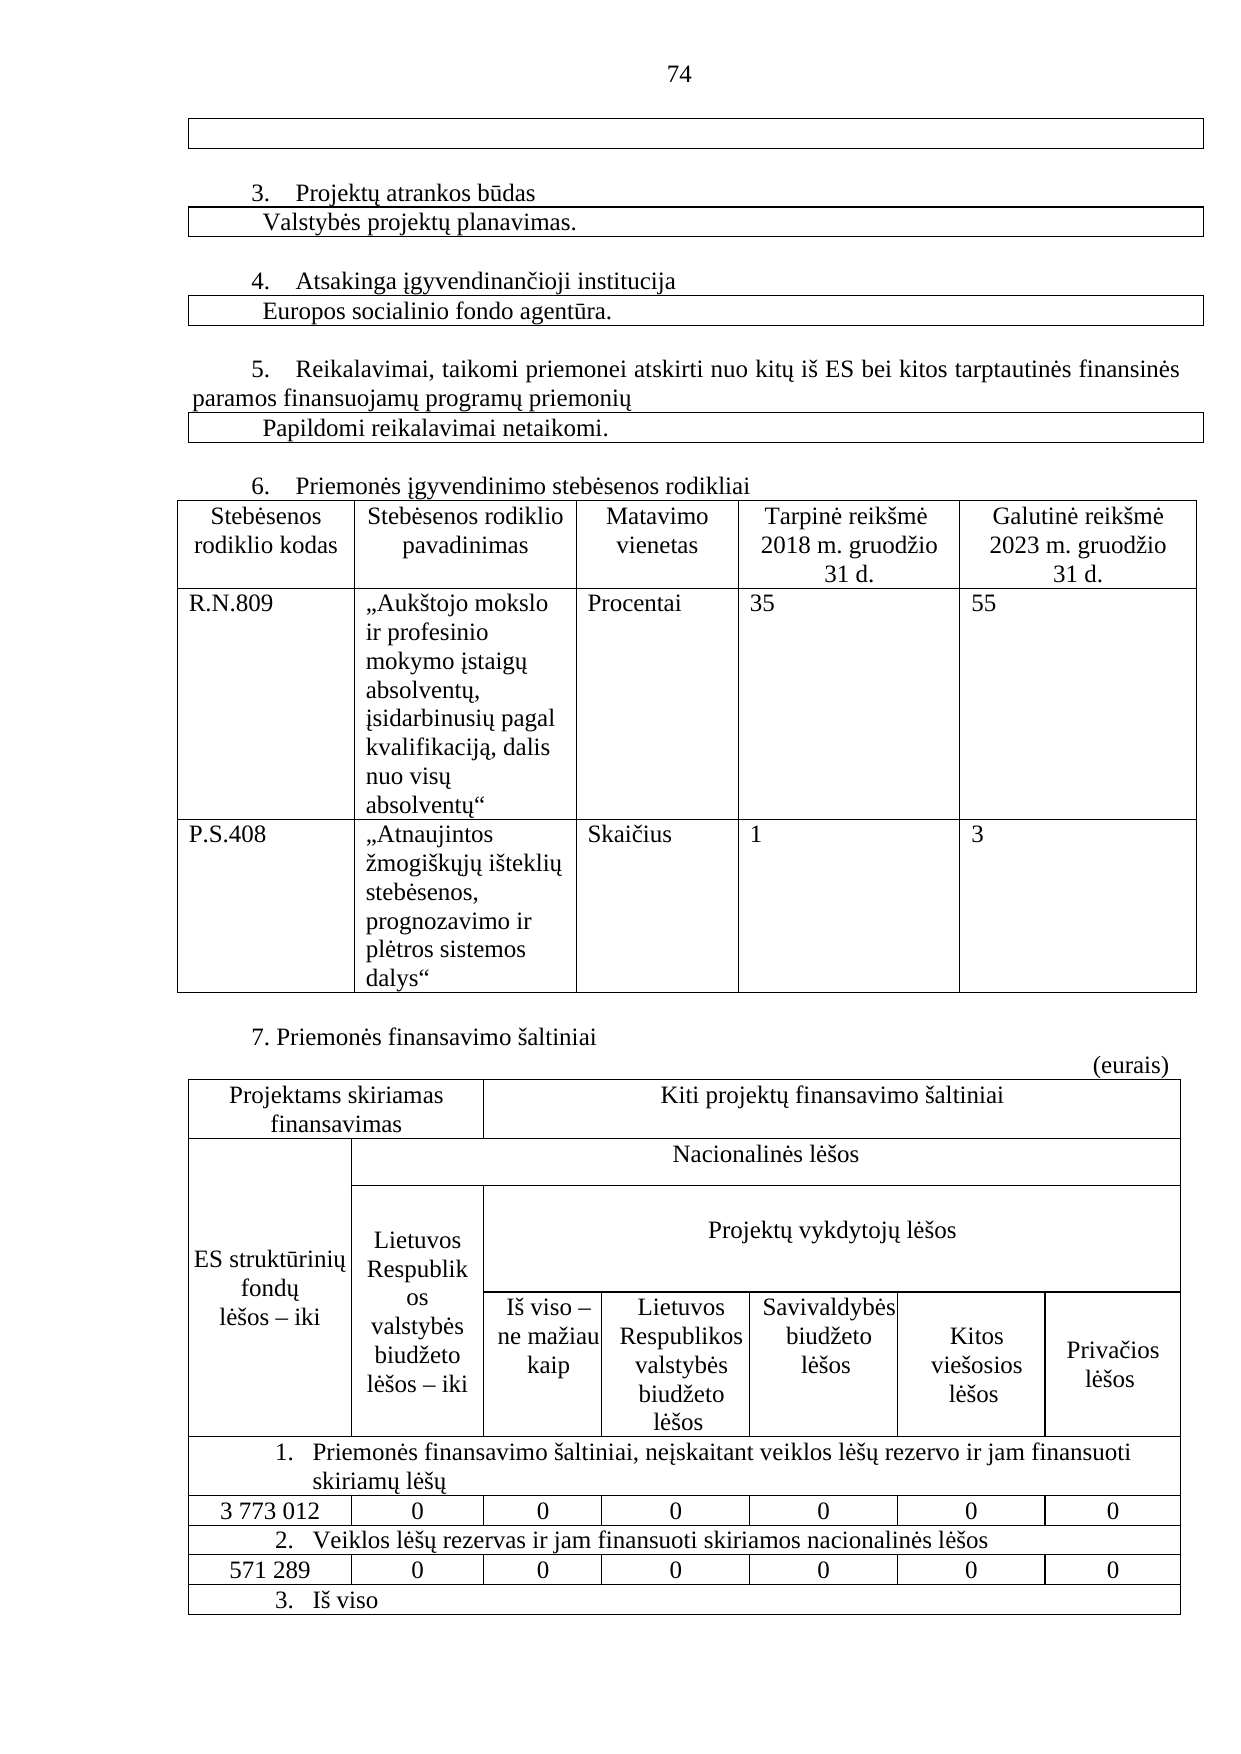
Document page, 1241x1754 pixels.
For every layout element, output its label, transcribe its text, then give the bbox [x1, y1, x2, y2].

table_cell 3. Iš viso [189, 1585, 1180, 1614]
table_cell Iš viso – ne mažiau kaip [484, 1293, 601, 1436]
text 3. Projektų atrankos būdas [251, 178, 1181, 206]
text 5. Reikalavimai, taikomi priemonei atskirti nuo kitų iš ES bei kitos tarptautinės finansinės paramos finansuojamų programų priemonių [192, 354, 1181, 412]
table_cell 0 [898, 1555, 1044, 1584]
table_cell Procentai [577, 589, 738, 818]
table_cell 2. Veiklos lėšų rezervas ir jam finansuoti skiriamos nacionalinės lėšos [189, 1526, 1180, 1554]
table_header Europos socialinio fondo agentūra. [189, 296, 1203, 324]
table_cell 0 [1046, 1496, 1180, 1524]
table_header Projektams skiriamas finansavimas [189, 1080, 483, 1138]
table_cell P.S.408 [178, 820, 354, 992]
table_cell 55 [960, 589, 1196, 818]
table_cell Kitos viešosios lėšos [898, 1293, 1044, 1436]
table_header Tarpinė reikšmė 2018 m. gruodžio 31 d. [739, 501, 959, 587]
table_cell 0 [352, 1496, 483, 1524]
table_cell 0 [352, 1555, 483, 1584]
table_cell [189, 119, 1203, 148]
table_cell 0 [1046, 1555, 1180, 1584]
table_cell 0 [750, 1496, 897, 1524]
table_header Papildomi reikalavimai netaikomi. [189, 413, 1203, 442]
table_cell 0 [484, 1496, 601, 1524]
table_cell 0 [898, 1496, 1044, 1524]
table_header Stebėsenos rodiklio pavadinimas [355, 501, 576, 587]
table_cell Savivaldybės biudžeto lėšos [750, 1293, 897, 1436]
table_cell „Atnaujintos žmogiškųjų išteklių stebėsenos, prognozavimo ir plėtros sistemos dalys“ [355, 820, 576, 992]
table_cell 0 [484, 1555, 601, 1584]
table_cell Lietuvos Respublikos valstybės biudžeto lėšos [602, 1293, 749, 1436]
table_cell 3 773 012 [189, 1496, 351, 1524]
text (eurais) [177, 1051, 1181, 1079]
table_cell 35 [739, 589, 959, 818]
table_cell „Aukštojo mokslo ir profesinio mokymo įstaigų absolventų, įsidarbinusių pagal kvalifikaciją, dalis nuo visų absolventų“ [355, 589, 576, 818]
table_cell Lietuvos Respublikos valstybės biudžeto lėšos – iki [352, 1186, 483, 1436]
table_cell Nacionalinės lėšos [352, 1139, 1180, 1185]
table_cell ES struktūrinių fondų lėšos – iki [189, 1139, 351, 1436]
table_cell 571 289 [189, 1555, 351, 1584]
table_cell 0 [750, 1555, 897, 1584]
table_header Kiti projektų finansavimo šaltiniai [484, 1080, 1180, 1138]
table_cell Privačios lėšos [1046, 1293, 1180, 1436]
table_cell R.N.809 [178, 589, 354, 818]
table_cell Skaičius [577, 820, 738, 992]
table_header Matavimo vienetas [577, 501, 738, 587]
table_cell 0 [602, 1496, 749, 1524]
table_cell Projektų vykdytojų lėšos [484, 1186, 1180, 1291]
table_cell 1. Priemonės finansavimo šaltiniai, neįskaitant veiklos lėšų rezervo ir jam finansuoti skiriamų lėšų [189, 1437, 1180, 1495]
text 7. Priemonės finansavimo šaltiniai [251, 1022, 1181, 1051]
table_header Stebėsenos rodiklio kodas [178, 501, 354, 587]
table_cell 1 [739, 820, 959, 992]
text 4. Atsakinga įgyvendinančioji institucija [251, 266, 1181, 295]
text 6. Priemonės įgyvendinimo stebėsenos rodikliai [251, 471, 1181, 500]
table_cell 3 [960, 820, 1196, 992]
table_cell 0 [602, 1555, 749, 1584]
table_header Valstybės projektų planavimas. [189, 208, 1203, 236]
table_header Galutinė reikšmė 2023 m. gruodžio 31 d. [960, 501, 1196, 587]
